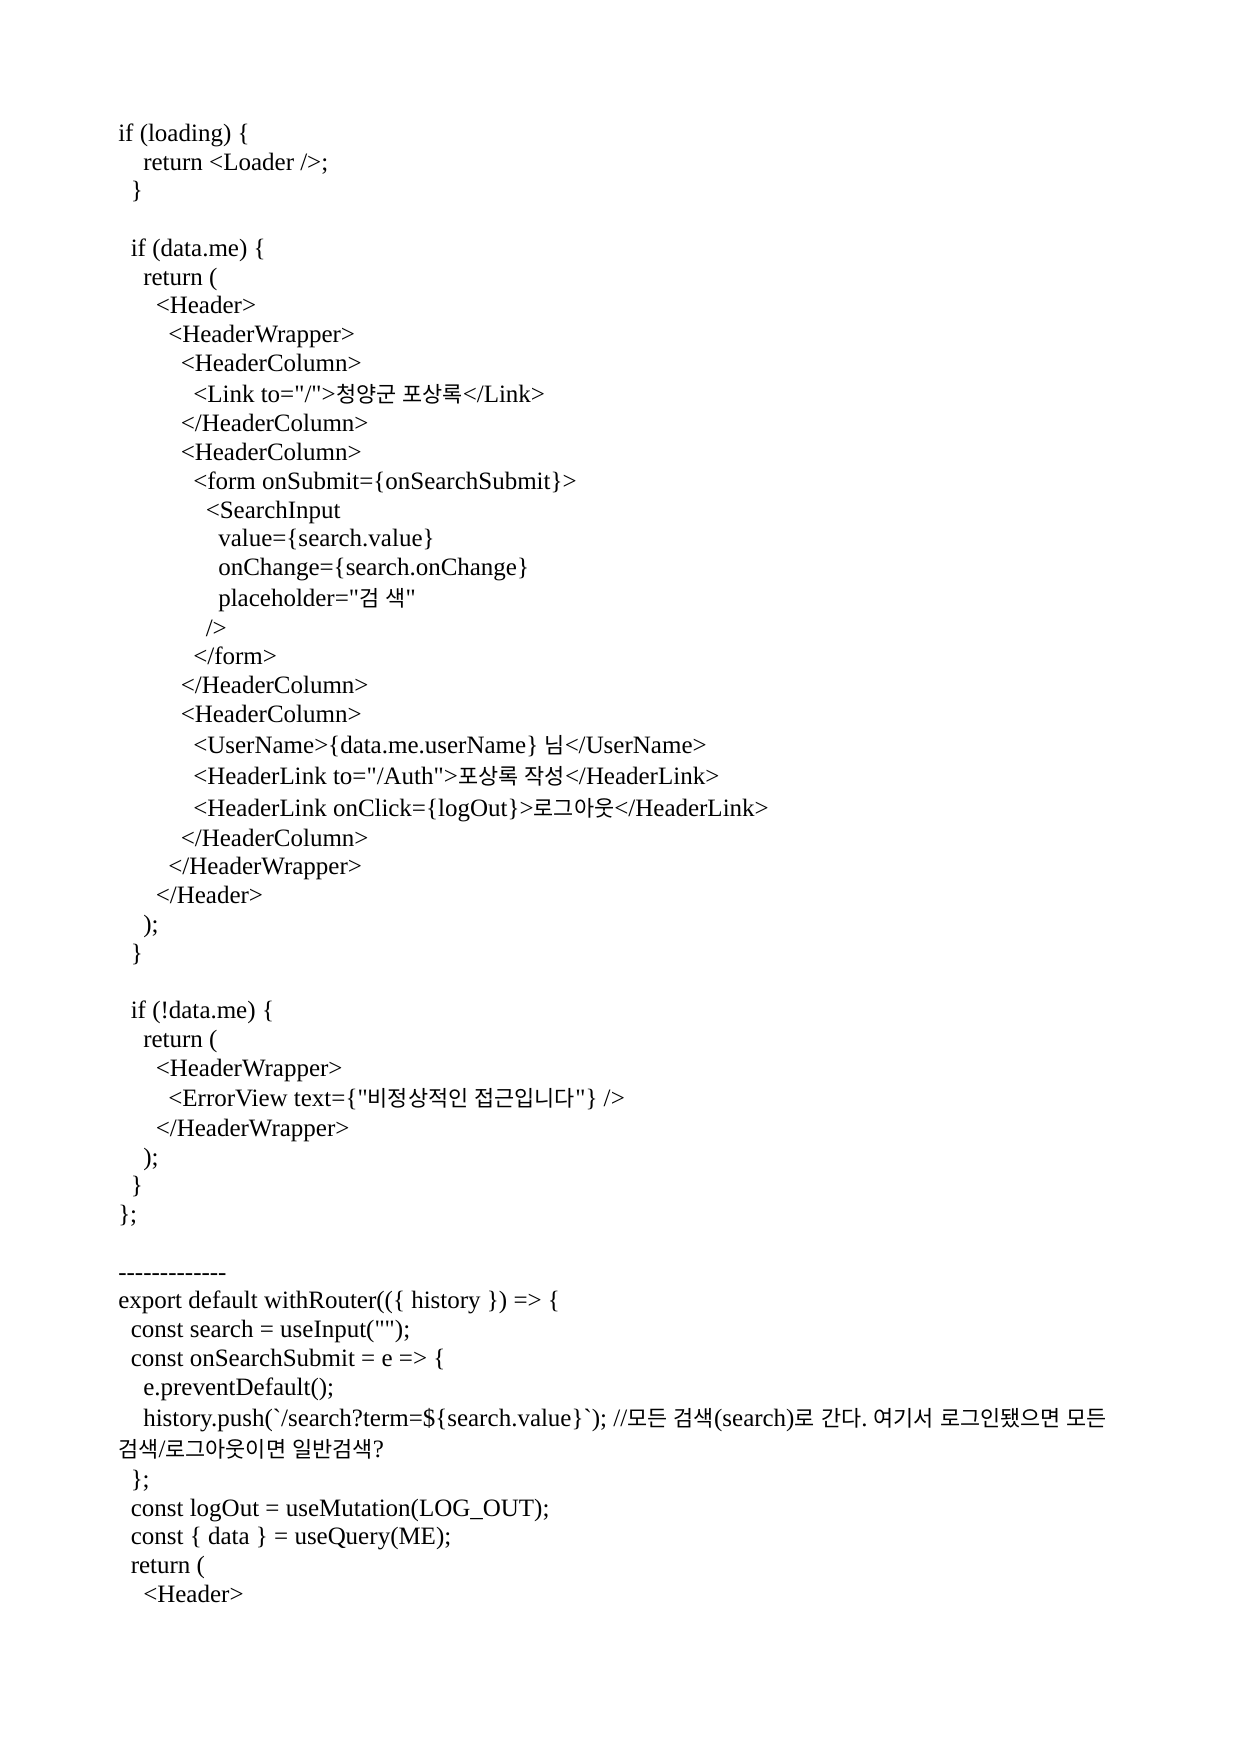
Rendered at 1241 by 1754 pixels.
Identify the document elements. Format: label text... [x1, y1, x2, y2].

text if (loading) { [118, 118, 1122, 147]
text return <Loader />; [118, 147, 1122, 176]
text ------------- [118, 1257, 1122, 1286]
text <HeaderWrapper> [118, 1053, 1122, 1081]
text <HeaderColumn> [118, 348, 1122, 377]
text <Link to="/">청양군 포상록</Link> [118, 377, 1122, 408]
text <Header> [118, 291, 1122, 319]
text onChange={search.onChange} [118, 552, 1122, 581]
text const logOut = useMutation(LOG_OUT); [118, 1493, 1122, 1521]
text <HeaderColumn> [118, 437, 1122, 466]
text }; [118, 1199, 1122, 1228]
text <SearchInput [118, 495, 1122, 523]
text <HeaderLink onClick={logOut}>로그아웃</HeaderLink> [118, 791, 1122, 823]
text <UserName>{data.me.userName} 님</UserName> [118, 728, 1122, 759]
text </HeaderColumn> [118, 823, 1122, 851]
text export default withRouter(({ history }) => { [118, 1286, 1122, 1314]
text if (data.me) { [118, 233, 1122, 262]
text </HeaderColumn> [118, 670, 1122, 699]
text placeholder="검 색" [118, 581, 1122, 613]
text return ( [118, 262, 1122, 291]
text <HeaderLink to="/Auth">포상록 작성</HeaderLink> [118, 759, 1122, 791]
text ); [118, 909, 1122, 938]
text const search = useInput(""); [118, 1314, 1122, 1343]
text </HeaderWrapper> [118, 1113, 1122, 1142]
text value={search.value} [118, 523, 1122, 552]
text history.push(`/search?term=${search.value}`); //모든 검색(search)로 간다. 여기서 로그인됐으면 모든 검색/로그아웃이면 일반검색? [118, 1401, 1122, 1464]
text </HeaderWrapper> [118, 851, 1122, 880]
text <form onSubmit={onSearchSubmit}> [118, 466, 1122, 495]
text }; [118, 1464, 1122, 1493]
text return ( [118, 1024, 1122, 1053]
text } [118, 1171, 1122, 1199]
text <HeaderWrapper> [118, 319, 1122, 348]
text const onSearchSubmit = e => { [118, 1343, 1122, 1372]
text /> [118, 613, 1122, 641]
text </HeaderColumn> [118, 408, 1122, 437]
text <Header> [118, 1579, 1122, 1608]
text </form> [118, 641, 1122, 670]
text </Header> [118, 880, 1122, 909]
text e.preventDefault(); [118, 1372, 1122, 1401]
text const { data } = useQuery(ME); [118, 1521, 1122, 1550]
text <HeaderColumn> [118, 699, 1122, 728]
text } [118, 176, 1122, 204]
text } [118, 938, 1122, 966]
text <ErrorView text={"비정상적인 접근입니다"} /> [118, 1081, 1122, 1113]
text if (!data.me) { [118, 995, 1122, 1024]
text return ( [118, 1550, 1122, 1579]
text ); [118, 1142, 1122, 1171]
